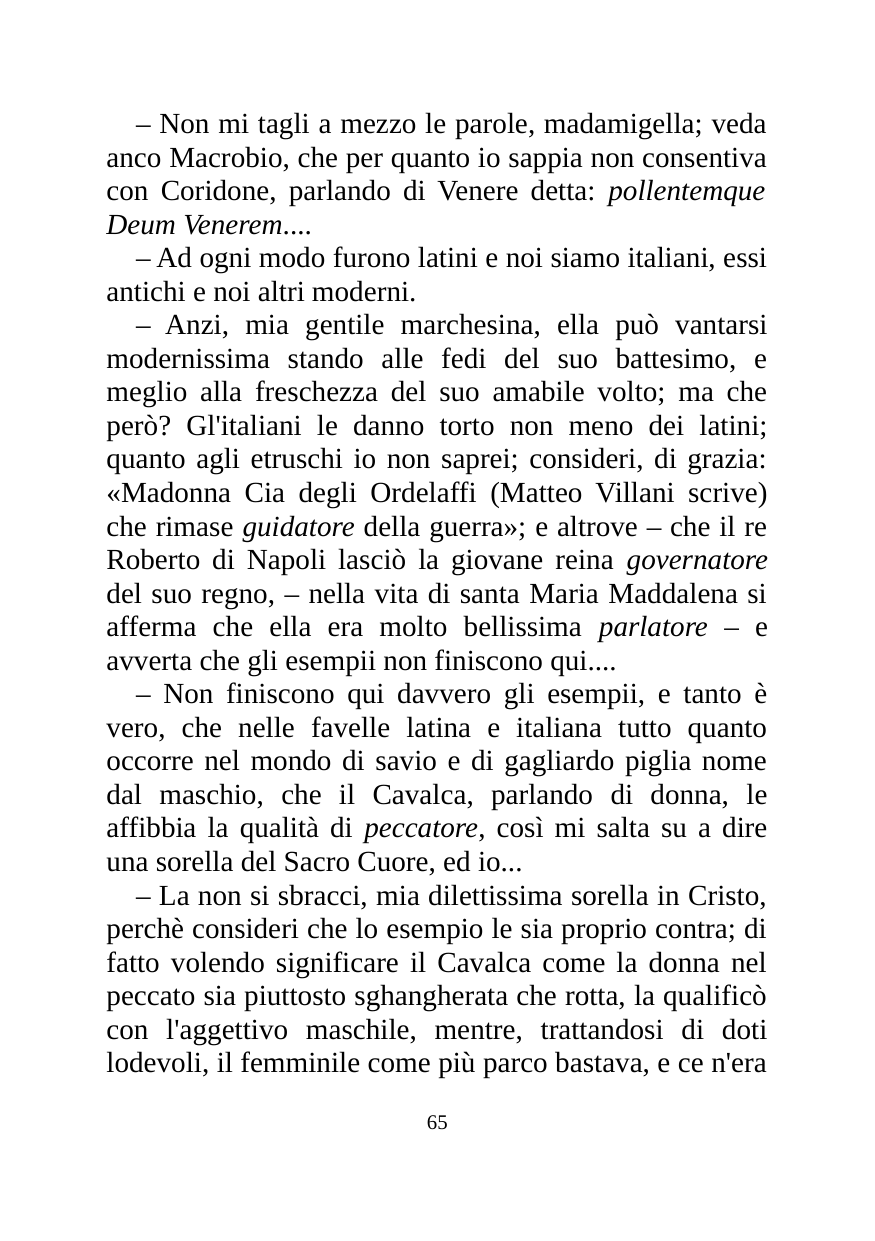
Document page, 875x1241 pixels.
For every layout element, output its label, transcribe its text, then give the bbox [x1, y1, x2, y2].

text – Ad ogni modo furono latini e noi siamo italiani, essi antichi e noi altri moderni. [106, 240, 768, 307]
text – La non si sbracci, mia dilettissima sorella in Cristo, perchè consideri che lo esempio le sia proprio contra; di fatto volendo significare il Cavalca come la donna nel peccato sia piuttosto sghangherata che rotta, la qualificò con l'aggettivo maschile, mentre, trattandosi di doti lodevoli, il femminile come più parco bastava, e ce n'era [106, 878, 768, 1079]
text – Non finiscono qui davvero gli esempii, e tanto è vero, che nelle favelle latina e italiana tutto quanto occorre nel mondo di savio e di gagliardo piglia nome dal maschio, che il Cavalca, parlando di donna, le affibbia la qualità di peccatore, così mi salta su a dire una sorella del Sacro Cuore, ed io... [106, 676, 768, 878]
text – Anzi, mia gentile marchesina, ella può vantarsi modernissima stando alle fedi del suo battesimo, e meglio alla freschezza del suo amabile volto; ma che però? Gl'italiani le danno torto non meno dei latini; quanto agli etruschi io non saprei; consideri, di grazia: «Madonna Cia degli Ordelaffi (Matteo Villani scrive) che rimase guidatore della guerra»; e altrove – che il re Roberto di Napoli lasciò la giovane reina governatore del suo regno, – nella vita di santa Maria Maddalena si afferma che ella era molto bellissima parlatore – e avverta che gli esempii non finiscono qui.... [106, 307, 768, 676]
text – Non mi tagli a mezzo le parole, madamigella; veda anco Macrobio, che per quanto io sappia non consentiva con Coridone, parlando di Venere detta: pollentemque Deum Venerem.... [106, 106, 768, 240]
